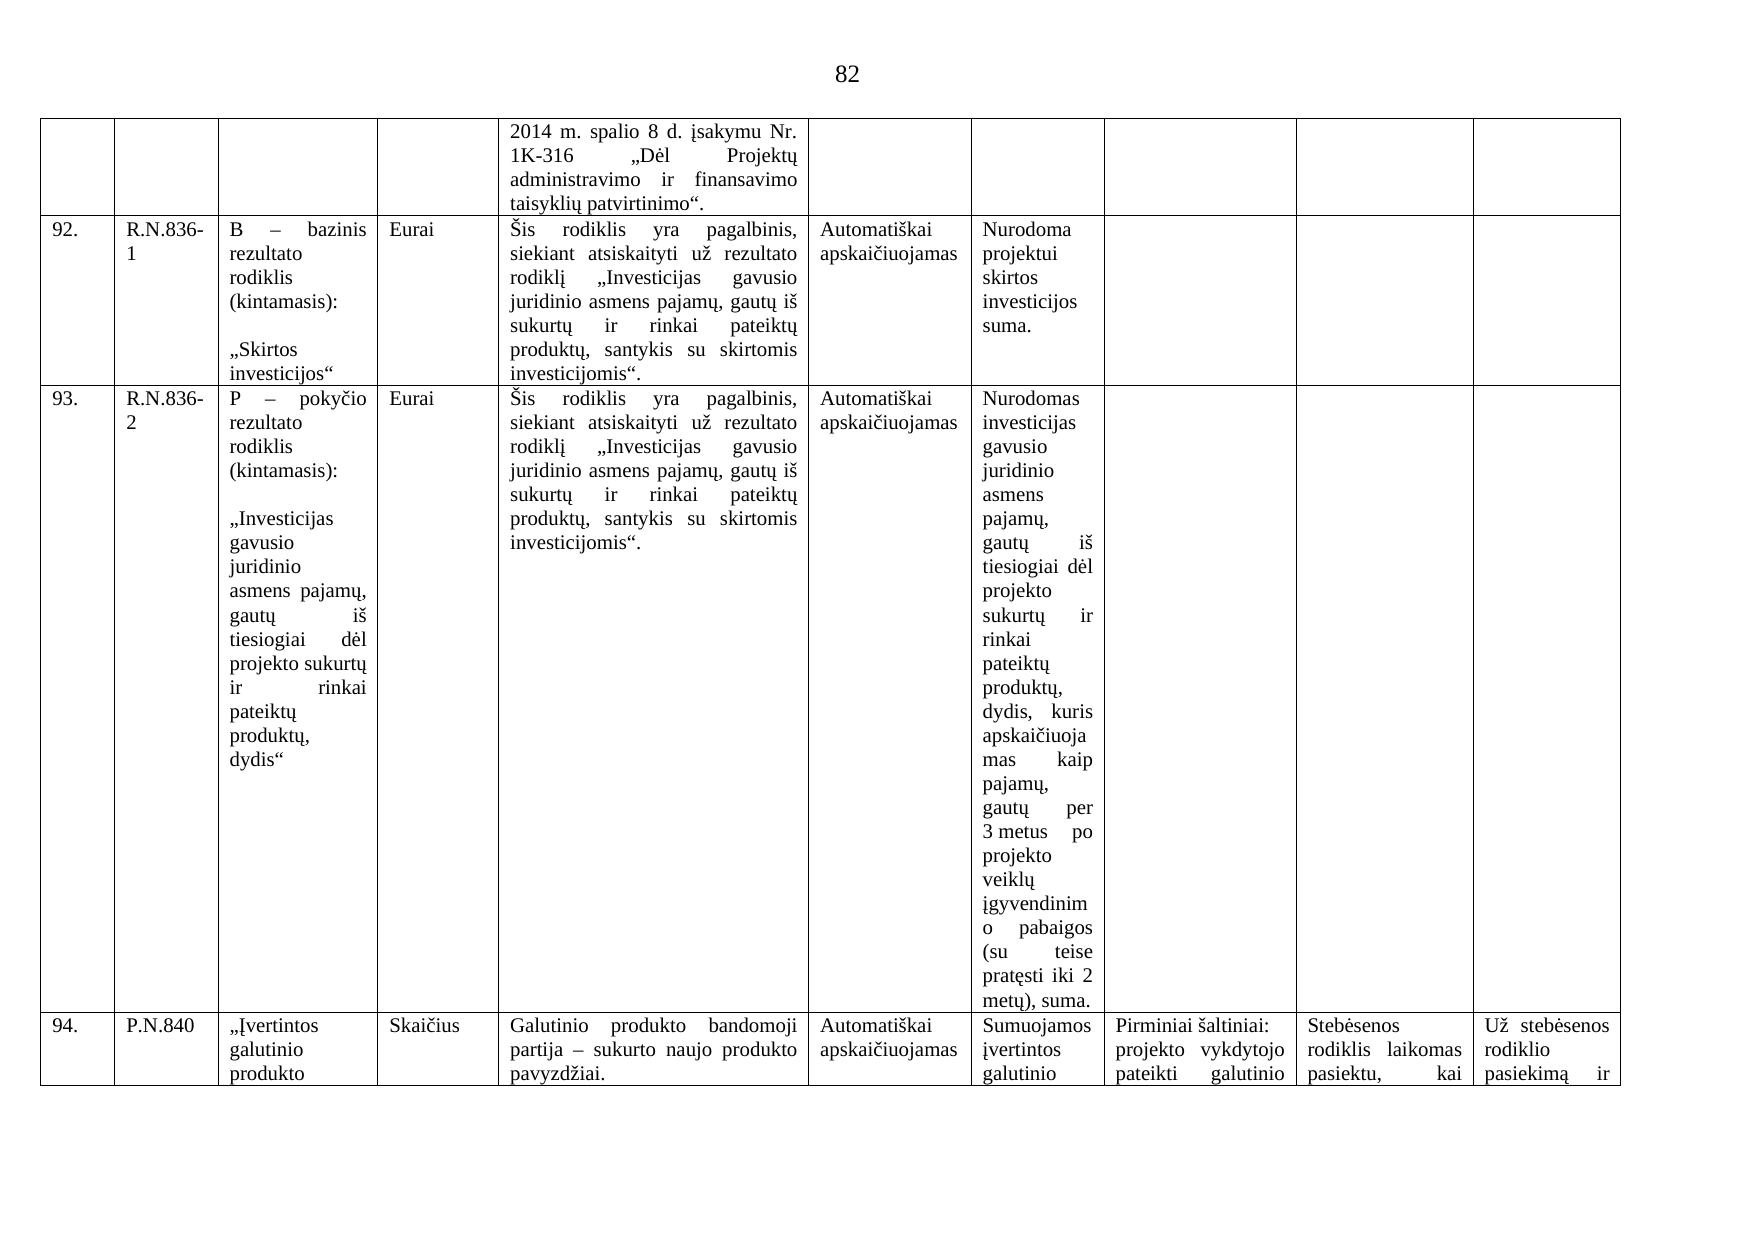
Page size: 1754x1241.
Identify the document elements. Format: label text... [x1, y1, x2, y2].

table_cell Eurai [378, 386, 498, 1012]
table_cell [1297, 386, 1473, 1012]
table_cell [378, 119, 498, 215]
table_cell P.N.840 [115, 1013, 218, 1085]
table_cell Šis rodiklis yra pagalbinis, siekiant atsiskaityti už rezultato rodiklį „Investicijas gavusio juridinio asmens pajamų, gautų iš sukurtų ir rinkai pateiktų produktų, santykis su skirtomis investicijomis“. [499, 386, 808, 1012]
table_cell Automatiškai apskaičiuojamas [809, 386, 971, 1012]
table_cell [972, 119, 1104, 215]
table_cell 94. [41, 1013, 114, 1085]
table_cell 92. [41, 216, 114, 385]
table_cell Stebėsenos rodiklis laikomas pasiektu, kai [1297, 1013, 1473, 1085]
table_cell Automatiškai apskaičiuojamas [809, 216, 971, 385]
table_cell Automatiškai apskaičiuojamas [809, 1013, 971, 1085]
table_cell [1474, 216, 1620, 385]
table_cell Nurodomas investicijas gavusio juridinio asmens pajamų, gautų iš tiesiogiai dėl projekto sukurtų ir rinkai pateiktų produktų, dydis, kuris apskaičiuojamas kaip pajamų, gautų per 3 metus po projekto veiklų įgyvendinimo pabaigos (su teise pratęsti iki 2 metų), suma. [972, 386, 1104, 1012]
table_cell [1105, 216, 1296, 385]
table_cell [1105, 386, 1296, 1012]
table_cell [219, 119, 377, 215]
table_cell [1474, 119, 1620, 215]
table_cell 93. [41, 386, 114, 1012]
table_cell Skaičius [378, 1013, 498, 1085]
table_cell R.N.836-1 [115, 216, 218, 385]
table_cell 2014 m. spalio 8 d. įsakymu Nr. 1K-316 „Dėl Projektų administravimo ir finansavimo taisyklių patvirtinimo“. [499, 119, 808, 215]
table_cell Eurai [378, 216, 498, 385]
table_cell Nurodoma projektui skirtos investicijos suma. [972, 216, 1104, 385]
table_cell Šis rodiklis yra pagalbinis, siekiant atsiskaityti už rezultato rodiklį „Investicijas gavusio juridinio asmens pajamų, gautų iš sukurtų ir rinkai pateiktų produktų, santykis su skirtomis investicijomis“. [499, 216, 808, 385]
table_cell [1474, 386, 1620, 1012]
table_cell B – bazinis rezultato rodiklis (kintamasis): „Skirtos investicijos“ [219, 216, 377, 385]
table_cell „Įvertintos galutinio produkto [219, 1013, 377, 1085]
table_cell Už stebėsenos rodiklio pasiekimą ir [1474, 1013, 1620, 1085]
table_cell Pirminiai šaltiniai: projekto vykdytojo pateikti galutinio [1105, 1013, 1296, 1085]
table_cell Galutinio produkto bandomoji partija – sukurto naujo produkto pavyzdžiai. [499, 1013, 808, 1085]
table_cell [1297, 216, 1473, 385]
table_cell [41, 119, 114, 215]
table_cell [1297, 119, 1473, 215]
table_cell [1105, 119, 1296, 215]
table_cell [115, 119, 218, 215]
table_cell [809, 119, 971, 215]
table_cell P – pokyčio rezultato rodiklis (kintamasis): „Investicijas gavusio juridinio asmens pajamų, gautų iš tiesiogiai dėl projekto sukurtų ir rinkai pateiktų produktų, dydis“ [219, 386, 377, 1012]
table_cell Sumuojamos įvertintos galutinio [972, 1013, 1104, 1085]
table_cell R.N.836-2 [115, 386, 218, 1012]
